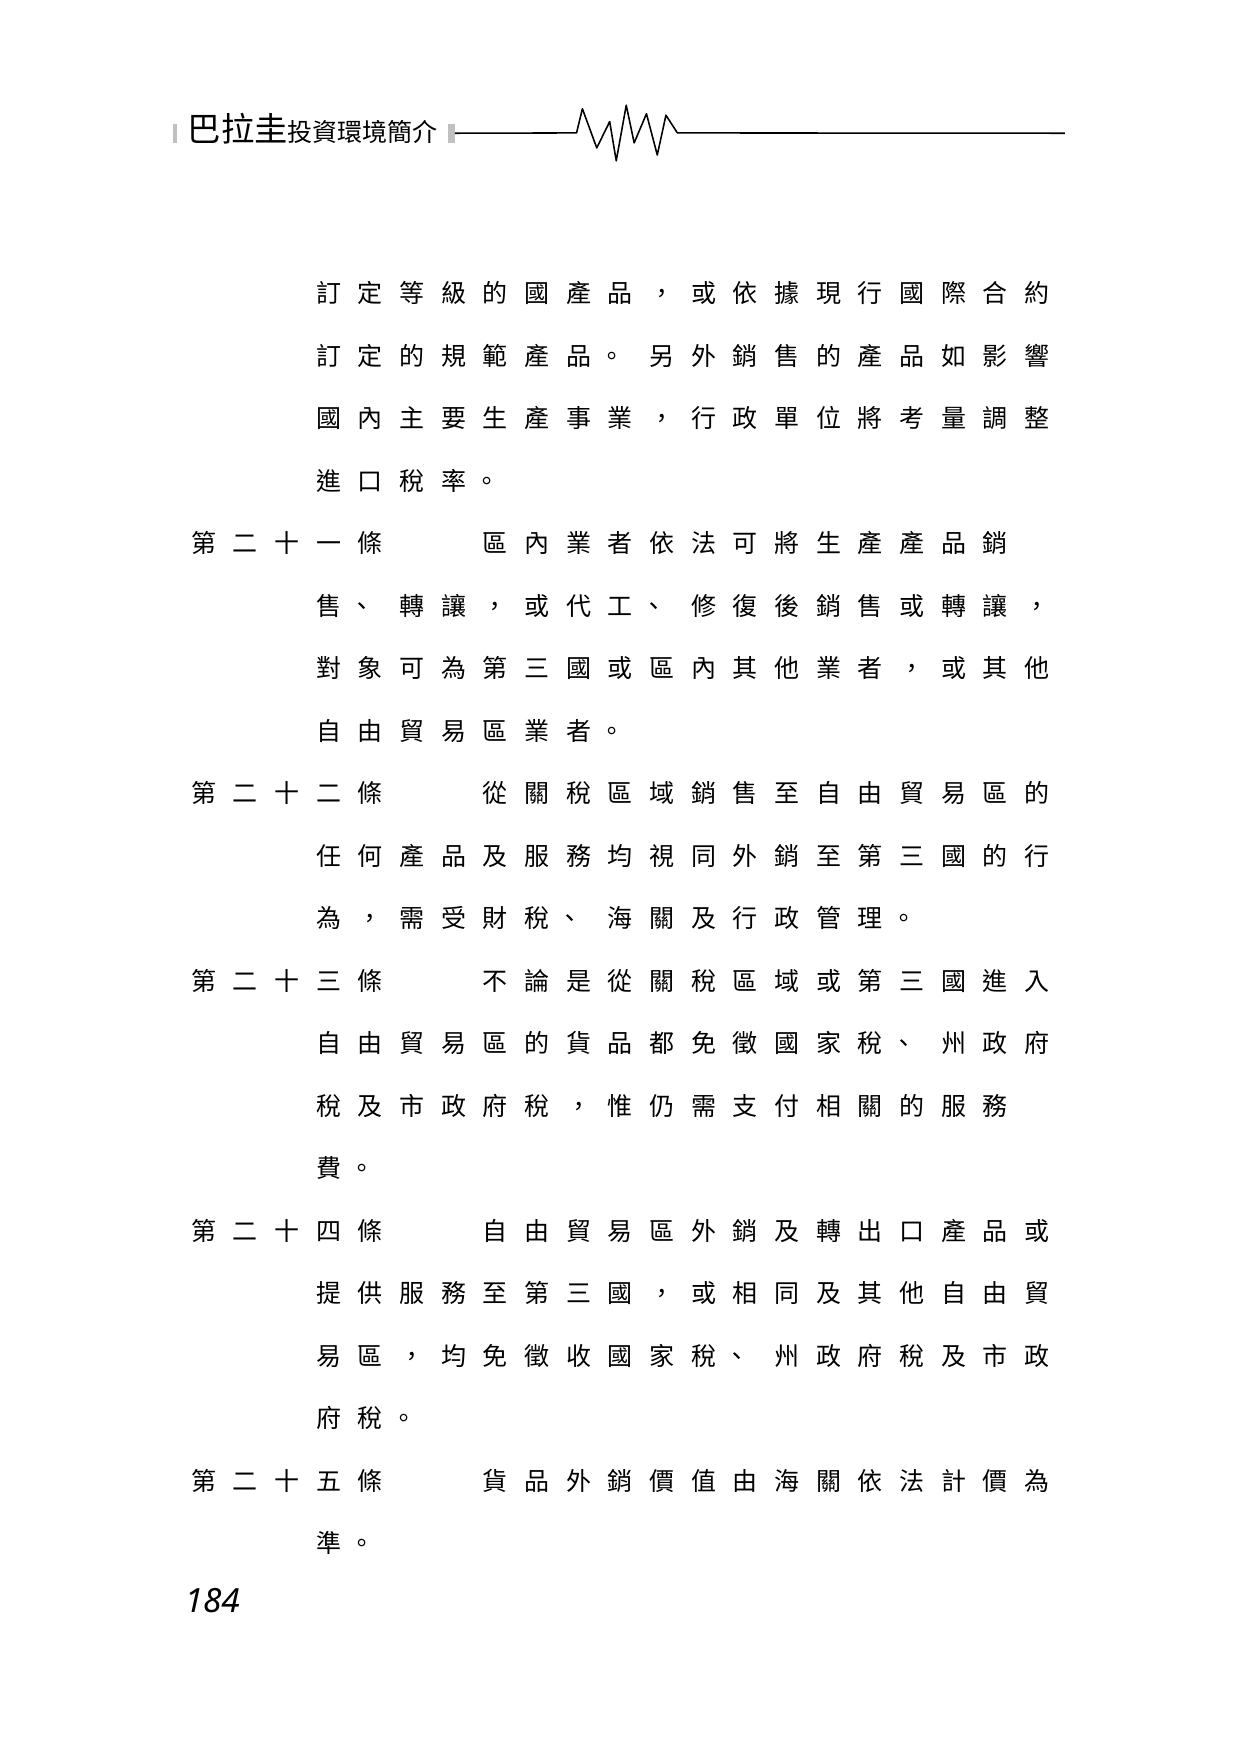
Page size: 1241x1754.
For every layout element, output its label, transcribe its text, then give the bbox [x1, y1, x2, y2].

text 第二十五條 貨品外銷價值由海關依法計價為準。 [183, 1438, 1058, 1563]
text 第二十四條 自由貿易區外銷及轉出口產品或提供服務至第三國，或相同及其他自由貿易區，均免徵收國家稅、州政府稅及市政府稅。 [183, 1188, 1058, 1438]
text 第二十三條 不論是從關稅區域或第三國進入自由貿易區的貨品都免徵國家稅、州政府稅及市政府稅，惟仍需支付相關的服務費。 [183, 938, 1058, 1188]
text 第二十一條 區內業者依法可將生產產品銷售、轉讓，或代工、修復後銷售或轉讓，對象可為第三國或區內其他業者，或其他自由貿易區業者。 [183, 500, 1058, 750]
text 第二十二條 從關稅區域銷售至自由貿易區的任何產品及服務均視同外銷至第三國的行為，需受財稅、海關及行政管理。 [183, 750, 1058, 938]
text 訂定等級的國產品，或依據現行國際合約訂定的規範產品。另外銷售的產品如影響國內主要生產事業，行政單位將考量調整進口稅率。 [183, 250, 1058, 500]
